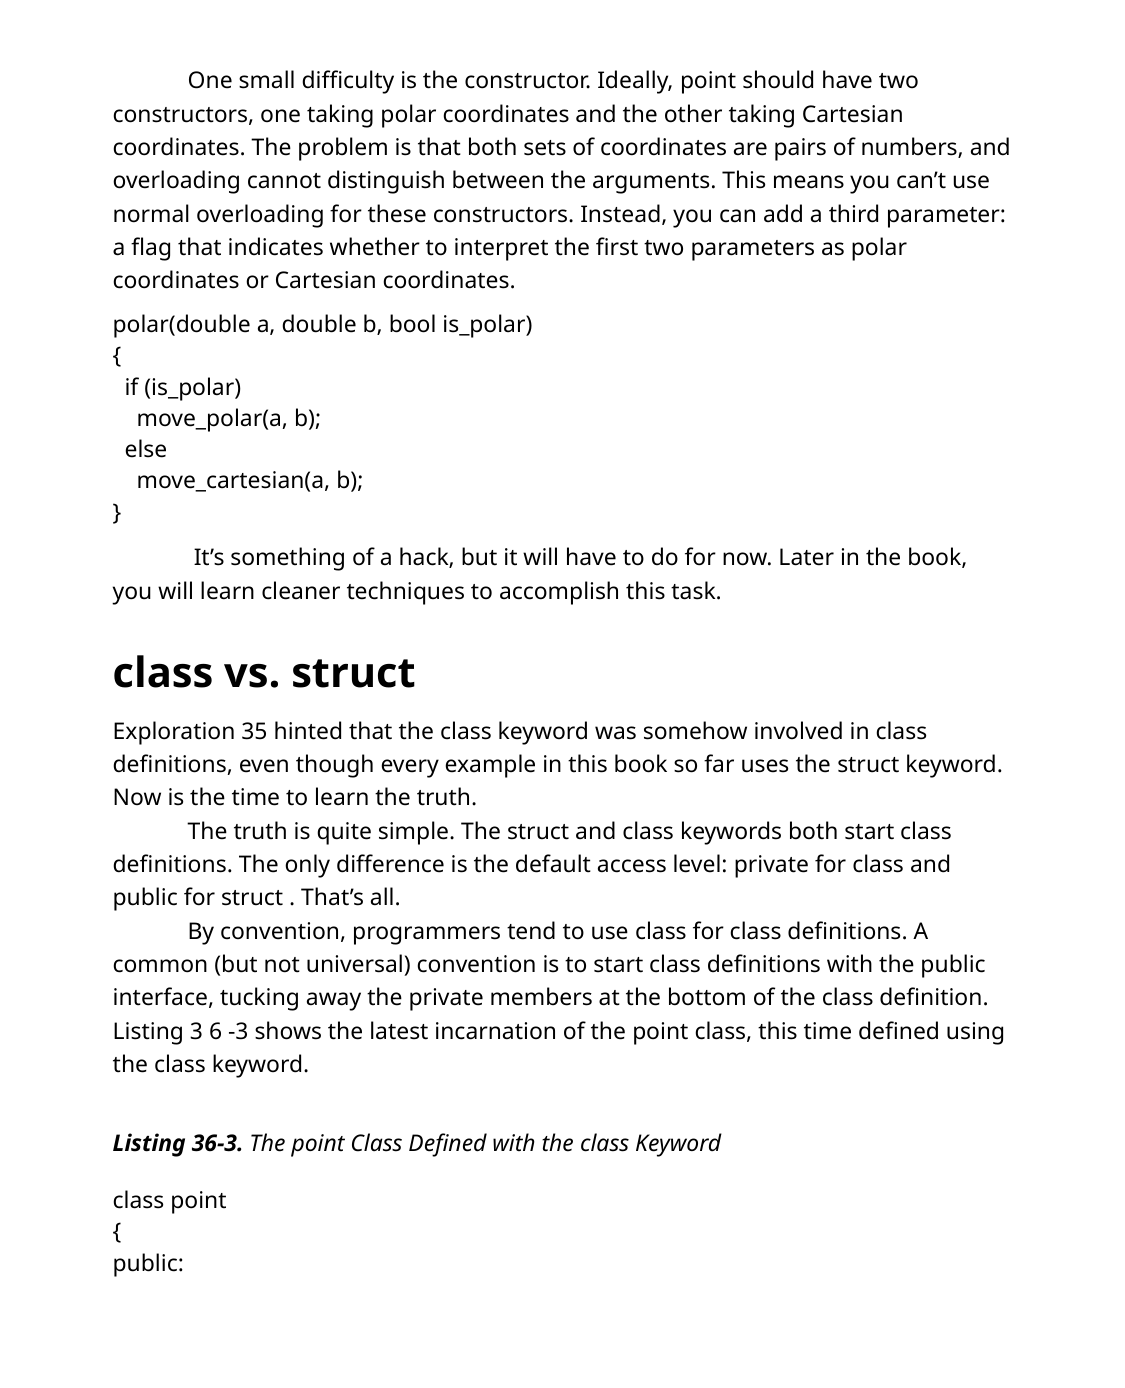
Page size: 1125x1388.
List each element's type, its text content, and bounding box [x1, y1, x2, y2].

text else [112, 433, 1012, 464]
text The truth is quite simple. The struct and class keywords both start class definitions. The only difference is the default access level: private for class and public for struct . That’s all. [112, 813, 1012, 913]
text if (is_polar) [112, 370, 1012, 402]
text One small difficulty is the constructor. Ideally, point should have two constructors, one taking polar coordinates and the other taking Cartesian coordinates. The problem is that both sets of coordinates are pairs of numbers, and overloading cannot distinguish between the arguments. This means you can’t use normal overloading for these constructors. Instead, you can add a third parameter: a flag that indicates whether to interpret the first two parameters as polar coordinates or Cartesian coordinates. [112, 62, 1012, 295]
text By convention, programmers tend to use class for class definitions. A common (but not universal) convention is to start class definitions with the public interface, tucking away the private members at the bottom of the class definition. Listing 3 6 -3 shows the latest incarnation of the point class, this time defined using the class keyword. [112, 913, 1012, 1079]
text { [112, 1215, 1012, 1246]
text move_cartesian(a, b); [112, 464, 1012, 495]
text It’s something of a hack, but it will have to do for now. Later in the book, you will learn cleaner techniques to accomplish this task. [112, 539, 1012, 606]
text } [112, 495, 1012, 527]
text class point [112, 1184, 1012, 1215]
text polar(double a, double b, bool is_polar) [112, 308, 1012, 339]
text Listing 36-3. The point Class Defined with the class Keyword [112, 1127, 1012, 1158]
text Exploration 35 hinted that the class keyword was somehow involved in class definitions, even though every example in this book so far uses the struct keyword. Now is the time to learn the truth. [112, 713, 1012, 813]
text public: [112, 1246, 1012, 1278]
text move_polar(a, b); [112, 402, 1012, 433]
text { [112, 339, 1012, 370]
subtitle class vs. struct [112, 643, 1012, 700]
